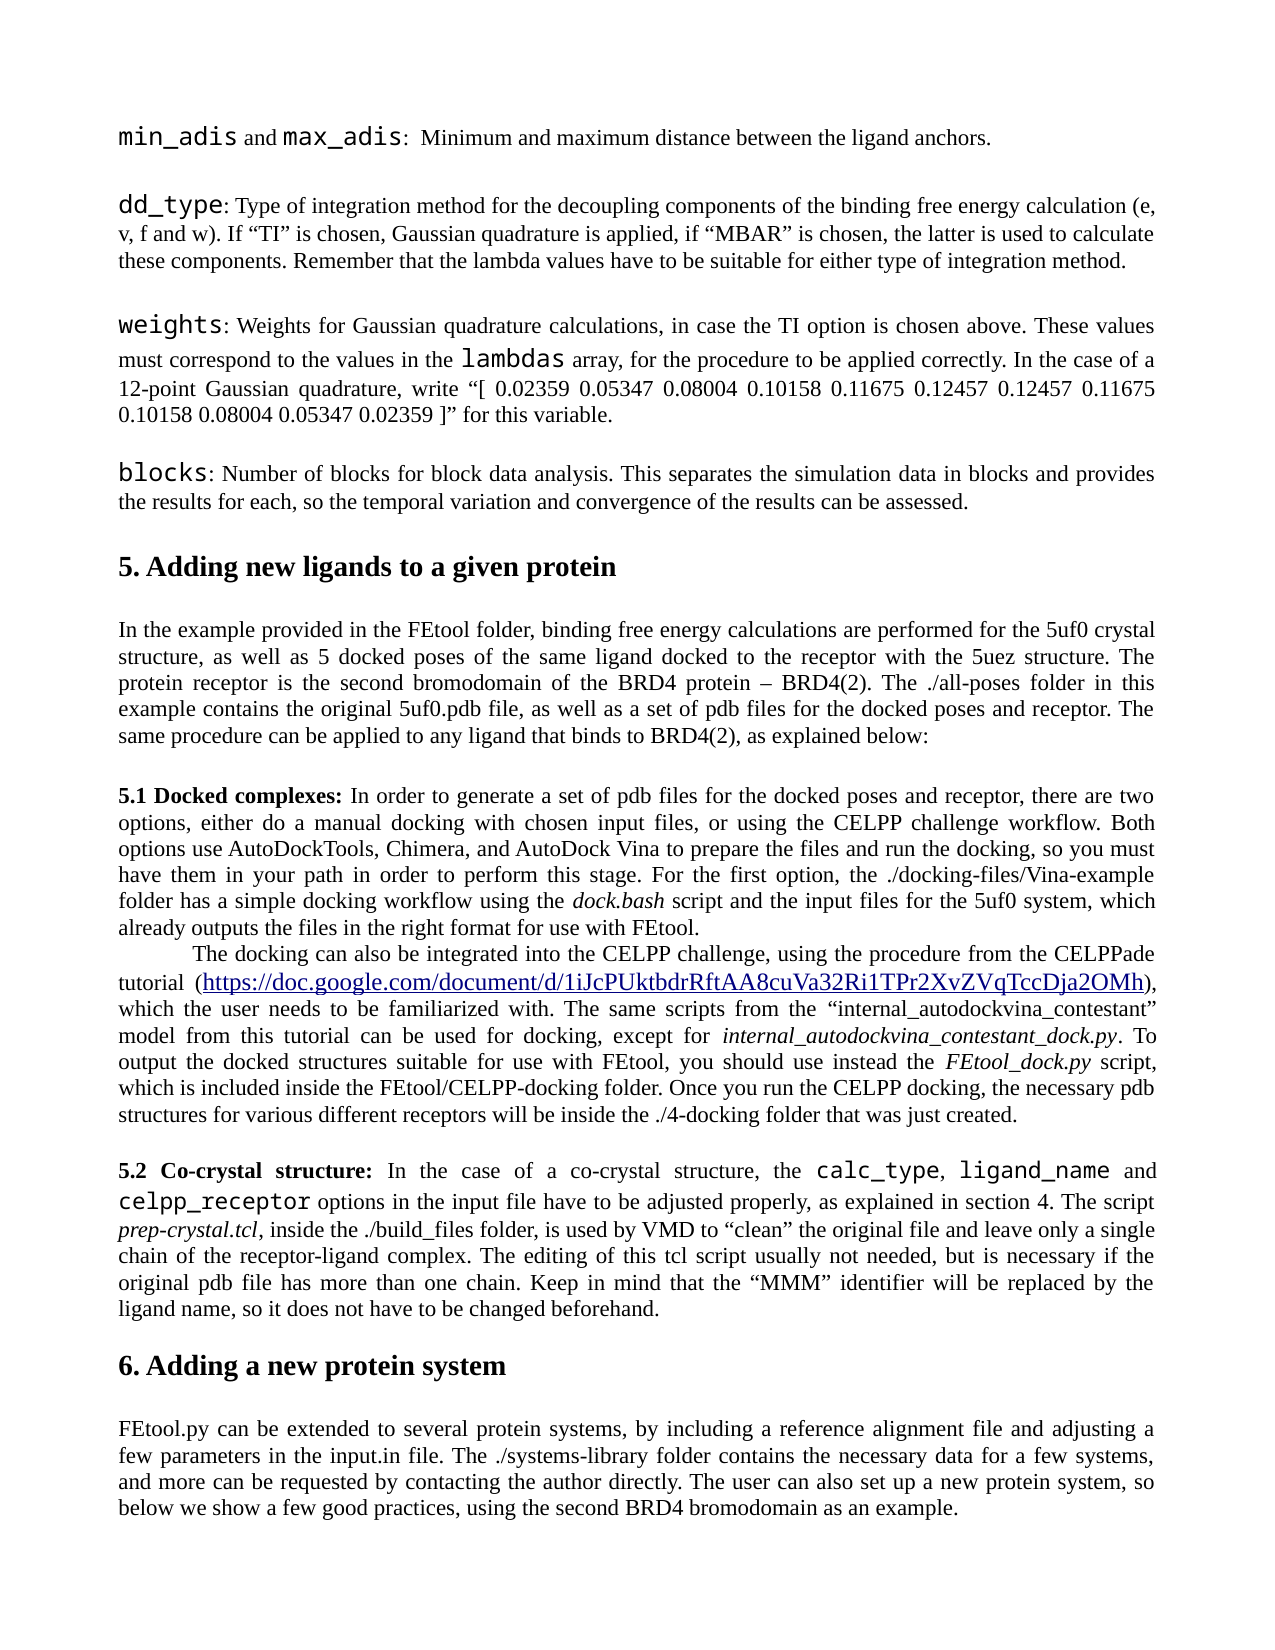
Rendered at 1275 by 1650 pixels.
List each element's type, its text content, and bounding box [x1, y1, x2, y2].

text In the example provided in the FEtool folder, binding free energy calculations are performed for the 5uf0 crystal structure, as well as 5 docked poses of the same ligand docked to the receptor with the 5uez structure. The protein receptor is the second bromodomain of the BRD4 protein – BRD4(2). The ./all-poses folder in this example contains the original 5uf0.pdb file, as well as a set of pdb files for the docked poses and receptor. The same procedure can be applied to any ligand that binds to BRD4(2), as explained below: [118, 616, 1157, 748]
text dd_type: Type of integration method for the decoupling components of the binding free energy calculation (e, v, f and w). If “TI” is chosen, Gaussian quadrature is applied, if “MBAR” is chosen, the latter is used to calculate these components. Remember that the lambda values have to be suitable for either type of integration method. [118, 186, 1157, 273]
text FEtool.py can be extended to several protein systems, by including a reference alignment file and adjusting a few parameters in the input.in file. The ./systems-library folder contains the necessary data for a few systems, and more can be requested by contacting the author directly. The user can also set up a new protein system, so below we show a few good practices, using the second BRD4 bromodomain as an example. [118, 1415, 1157, 1521]
text 5. Adding new ligands to a given protein [118, 549, 1157, 582]
text blocks: Number of blocks for block data analysis. This separates the simulation data in blocks and provides the results for each, so the temporal variation and convergence of the results can be assessed. [118, 454, 1157, 515]
text The docking can also be integrated into the CELPP challenge, using the procedure from the CELPPade tutorial (https://doc.google.com/document/d/1iJcPUktbdrRftAA8cuVa32Ri1TPr2XvZVqTccDja2OMh), which the user needs to be familiarized with. The same scripts from the “internal_autodockvina_contestant” model from this tutorial can be used for docking, except for internal_autodockvina_contestant_dock.py. To output the docked structures suitable for use with FEtool, you should use instead the FEtool_dock.py script, which is included inside the FEtool/CELPP-docking folder. Once you run the CELPP docking, the necessary pdb structures for various different receptors will be inside the ./4-docking folder that was just created. [118, 940, 1157, 1127]
text 6. Adding a new protein system [118, 1348, 1157, 1381]
text 5.1 Docked complexes: In order to generate a set of pdb files for the docked poses and receptor, there are two options, either do a manual docking with chosen input files, or using the CELPP challenge workflow. Both options use AutoDockTools, Chimera, and AutoDock Vina to prepare the files and run the docking, so you must have them in your path in order to perform this stage. For the first option, the ./docking-files/Vina-example folder has a simple docking workflow using the dock.bash script and the input files for the 5uf0 system, which already outputs the files in the right format for use with FEtool. [118, 782, 1157, 940]
text min_adis and max_adis: Minimum and maximum distance between the ligand anchors. [118, 118, 1157, 152]
text weights: Weights for Gaussian quadrature calculations, in case the TI option is chosen above. These values must correspond to the values in the lambdas array, for the procedure to be applied correctly. In the case of a 12-point Gaussian quadrature, write “[ 0.02359 0.05347 0.08004 0.10158 0.11675 0.12457 0.12457 0.11675 0.10158 0.08004 0.05347 0.02359 ]” for this variable. [118, 307, 1157, 428]
text 5.2 Co-crystal structure: In the case of a co-crystal structure, the calc_type, ligand_name and celpp_receptor options in the input file have to be adjusted properly, as explained in section 4. The script prep-crystal.tcl, inside the ./build_files folder, is used by VMD to “clean” the original file and leave only a single chain of the receptor-ligand complex. The editing of this tcl script usually not needed, but is necessary if the original pdb file has more than one chain. Keep in mind that the “MMM” identifier will be replaced by the ligand name, so it does not have to be changed beforehand. [118, 1153, 1157, 1321]
